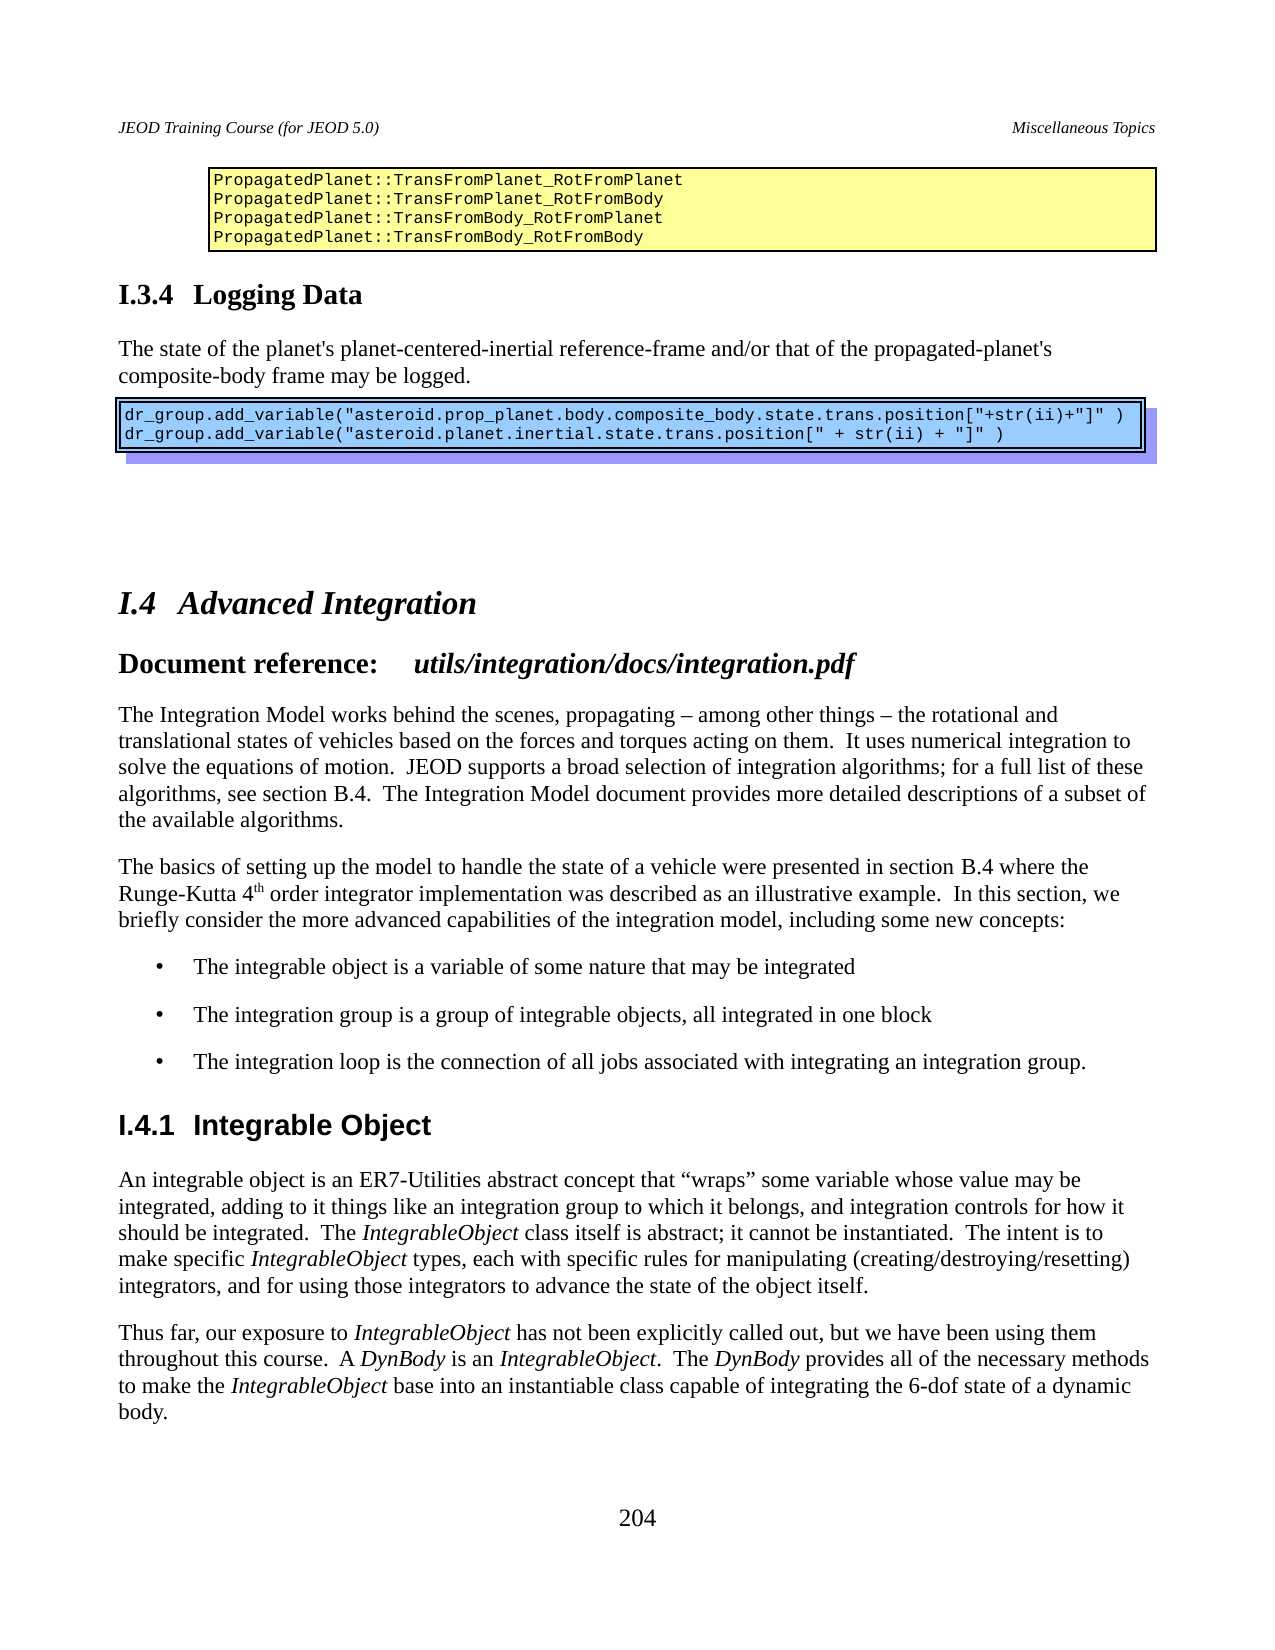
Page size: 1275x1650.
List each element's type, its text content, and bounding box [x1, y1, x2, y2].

text An integrable object is an ER7-Utilities abstract concept that “wraps” some variable whose value may be integrated, adding to it things like an integration group to which it belongs, and integration controls for how it should be integrated. The IntegrableObject class itself is abstract; it cannot be instantiated. The intent is to make specific IntegrableObject types, each with specific rules for manipulating (creating/destroying/resetting) integrators, and for using those integrators to advance the state of the object itself. [118, 1166, 1157, 1298]
subtitle Logging Data [118, 277, 1157, 311]
subtitle Advanced Integration [118, 583, 1157, 622]
text PropagatedPlanet::TransFromPlanet_RotFromBody [210, 186, 1155, 204]
text Document reference: utils/integration/docs/integration.pdf [118, 646, 1157, 680]
text The state of the planet's planet-centered-inertial reference-frame and/or that of the propagated-planet's composite-body frame may be logged. [118, 335, 1157, 388]
text The Integration Model works behind the scenes, propagating – among other things – the rotational and translational states of vehicles based on the forces and torques acting on them. It uses numerical integration to solve the equations of motion. JEOD supports a broad selection of integration algorithms; for a full list of these algorithms, see section B.4. The Integration Model document provides more detailed descriptions of a subset of the available algorithms. [118, 701, 1157, 832]
list The integrable object is a variable of some nature that may be integrated [156, 953, 1157, 980]
text PropagatedPlanet::TransFromPlanet_RotFromPlanet [210, 169, 1155, 186]
subtitle Integrable Object [118, 1108, 1157, 1142]
text Thus far, our exposure to IntegrableObject has not been explicitly called out, but we have been using them throughout this course. A DynBody is an IntegrableObject. The DynBody provides all of the necessary methods to make the IntegrableObject base into an instantiable class capable of integrating the 6-dof state of a dynamic body. [118, 1319, 1157, 1424]
list The integration loop is the connection of all jobs associated with integrating an integration group. [156, 1048, 1157, 1074]
text PropagatedPlanet::TransFromBody_RotFromPlanet [210, 204, 1155, 223]
text PropagatedPlanet::TransFromBody_RotFromBody [210, 223, 1155, 250]
text dr_group.add_variable("asteroid.planet.inertial.state.trans.position[" + str(ii) + "]" ) [121, 416, 1140, 447]
text dr_group.add_variable("asteroid.prop_planet.body.composite_body.state.trans.position["+str(ii)+"]" ) [121, 403, 1140, 416]
list The integration group is a group of integrable objects, all integrated in one block [156, 1001, 1157, 1027]
text The basics of setting up the model to handle the state of a vehicle were presented in section B.4 where the Runge-Kutta 4th order integrator implementation was described as an illustrative example. In this section, we briefly consider the more advanced capabilities of the integration model, including some new concepts: [118, 853, 1157, 932]
